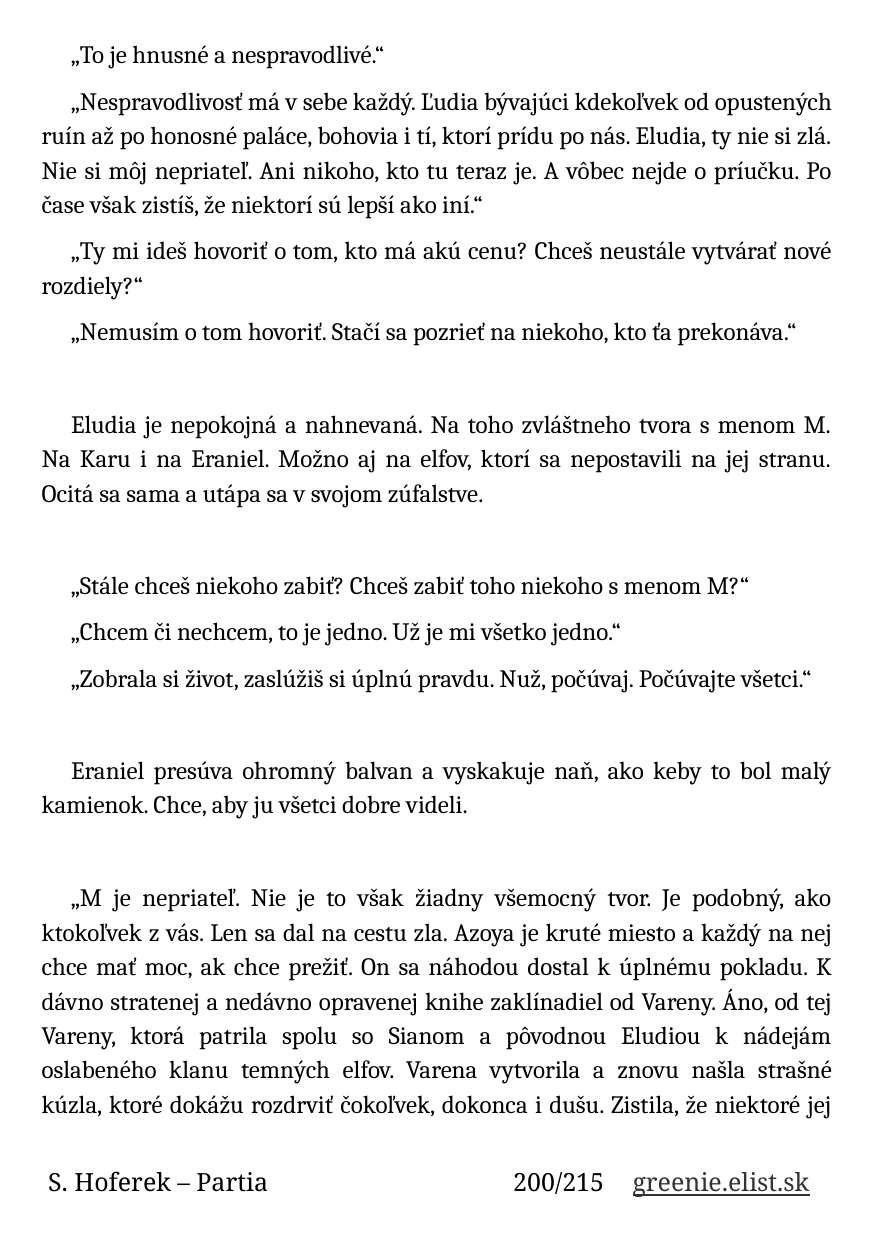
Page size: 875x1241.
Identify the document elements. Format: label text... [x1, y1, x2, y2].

text „Chcem či nechcem, to je jedno. Už je mi všetko jedno.“ [41, 618, 833, 647]
text „Nespravodlivosť má v sebe každý. Ľudia bývajúci kdekoľvek od opustených ruín až po honosné paláce, bohovia i tí, ktorí prídu po nás. Eludia, ty nie si zlá. Nie si môj nepriateľ. Ani nikoho, kto tu teraz je. A vôbec nejde o príučku. Po čase však zistíš, že niektorí sú lepší ako iní.“ [41, 88, 833, 220]
text Eludia je nepokojná a nahnevaná. Na toho zvláštneho tvora s menom M. Na Karu i na Eraniel. Možno aj na elfov, ktorí sa nepostavili na jej stranu. Ocitá sa sama a utápa sa v svojom zúfalstve. [41, 411, 833, 508]
text „Ty mi ideš hovoriť o tom, kto má akú cenu? Chceš neustále vytvárať nové rozdiely?“ [41, 237, 833, 301]
text „Nemusím o tom hovoriť. Stačí sa pozrieť na niekoho, kto ťa prekonáva.“ [41, 318, 833, 347]
text „To je hnusné a nespravodlivé.“ [41, 41, 833, 70]
text „Zobrala si život, zaslúžiš si úplnú pravdu. Nuž, počúvaj. Počúvajte všetci.“ [41, 664, 833, 693]
text Eraniel presúva ohromný balvan a vyskakuje naň, ako keby to bol malý kamienok. Chce, aby ju všetci dobre videli. [41, 757, 833, 820]
text „M je nepriateľ. Nie je to však žiadny všemocný tvor. Je podobný, ako ktokoľvek z vás. Len sa dal na cestu zla. Azoya je kruté miesto a každý na nej chce mať moc, ak chce prežiť. On sa náhodou dostal k úplnému pokladu. K dávno stratenej a nedávno opravenej knihe zaklínadiel od Vareny. Áno, od tej Vareny, ktorá patrila spolu so Sianom a pôvodnou Eludiou k nádejám oslabeného klanu temných elfov. Varena vytvorila a znovu našla strašné kúzla, ktoré dokážu rozdrviť čokoľvek, dokonca i dušu. Zistila, že niektoré jej [41, 884, 833, 1119]
text „Stále chceš niekoho zabiť? Chceš zabiť toho niekoho s menom M?“ [41, 572, 833, 601]
